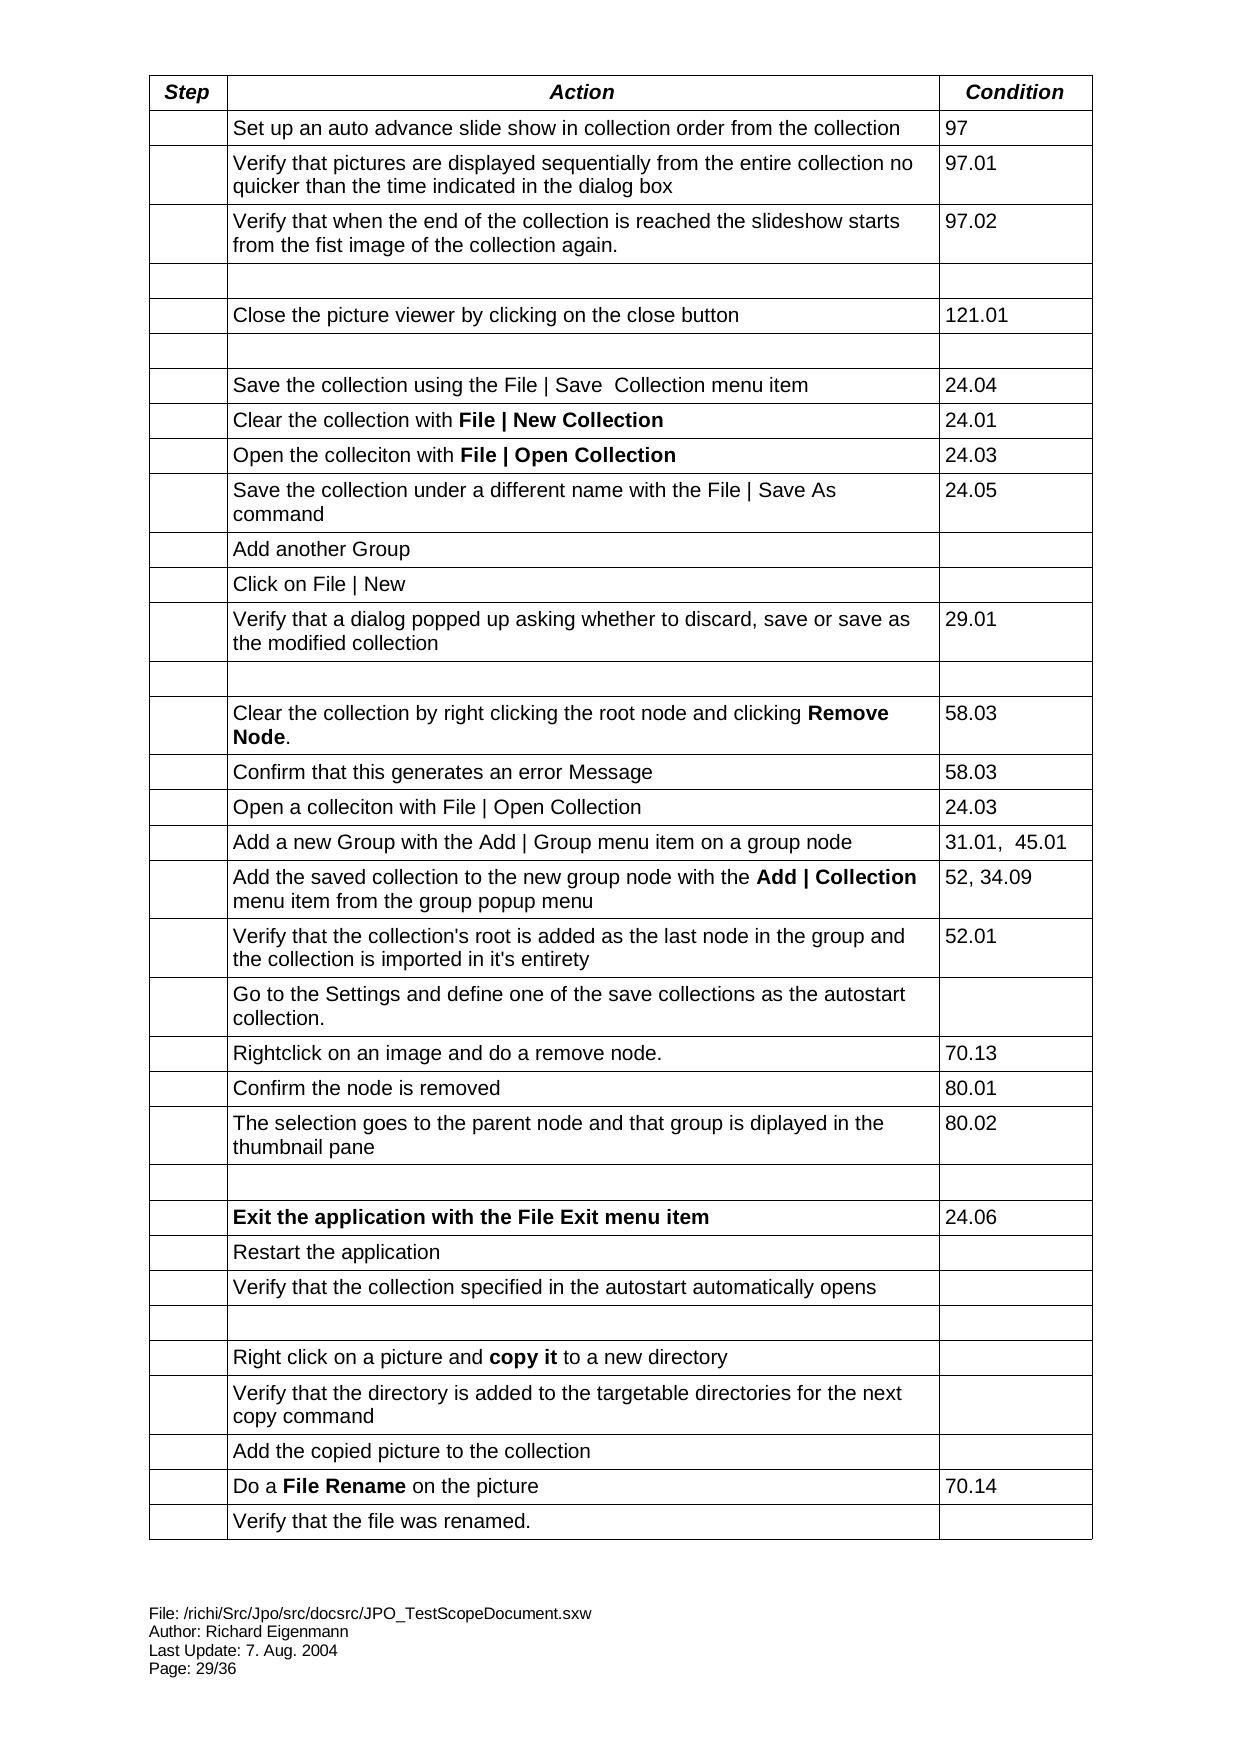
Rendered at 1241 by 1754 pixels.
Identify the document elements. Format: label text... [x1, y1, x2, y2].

table_cell Right click on a picture and copy it to a new directory [228, 1341, 939, 1375]
table_cell Add another Group [228, 533, 939, 567]
table_cell [940, 1341, 1092, 1375]
table_cell Click on File | New [228, 568, 939, 602]
table_cell [940, 1435, 1092, 1469]
table_cell [150, 205, 227, 263]
table_cell [150, 334, 227, 368]
table_cell Do a File Rename on the picture [228, 1470, 939, 1504]
table_cell 24.06 [940, 1201, 1092, 1235]
table_cell [940, 1376, 1092, 1434]
table_cell Verify that a dialog popped up asking whether to discard, save or save as the modified collection [228, 603, 939, 661]
table_cell 24.03 [940, 790, 1092, 825]
table_cell Clear the collection by right clicking the root node and clicking Remove Node. [228, 697, 939, 754]
table_cell [940, 978, 1092, 1036]
table_cell Open the colleciton with File | Open Collection [228, 439, 939, 473]
table_cell [150, 1107, 227, 1164]
table_cell [150, 1505, 227, 1539]
table_cell 70.13 [940, 1037, 1092, 1071]
table_cell [150, 826, 227, 860]
table_cell [150, 662, 227, 696]
table_cell 52, 34.09 [940, 861, 1092, 918]
table_cell [150, 111, 227, 145]
table_cell Rightclick on an image and do a remove node. [228, 1037, 939, 1071]
table_cell [940, 1165, 1092, 1200]
table_cell Add the saved collection to the new group node with the Add | Collection menu item from the group popup menu [228, 861, 939, 918]
table_cell [150, 1306, 227, 1340]
table_cell 97 [940, 111, 1092, 145]
table_cell 24.05 [940, 474, 1092, 532]
table_cell Go to the Settings and define one of the save collections as the autostart collection. [228, 978, 939, 1036]
table_cell [150, 1037, 227, 1071]
table_cell [150, 474, 227, 532]
table_cell [940, 1306, 1092, 1340]
table_cell 24.01 [940, 404, 1092, 438]
table_cell 80.01 [940, 1072, 1092, 1106]
table_cell [150, 978, 227, 1036]
table_cell [150, 568, 227, 602]
table_cell [150, 1341, 227, 1375]
table_cell 97.01 [940, 146, 1092, 204]
table_cell 31.01, 45.01 [940, 826, 1092, 860]
table_cell 29.01 [940, 603, 1092, 661]
table_cell Open a colleciton with File | Open Collection [228, 790, 939, 825]
table_header Condition [940, 76, 1092, 110]
table_cell 58.03 [940, 697, 1092, 754]
table_cell Verify that the collection's root is added as the last node in the group and the collection is imported in it's entirety [228, 919, 939, 977]
table_cell [150, 861, 227, 918]
table_cell [940, 1505, 1092, 1539]
table_cell 121.01 [940, 299, 1092, 333]
table_header Action [228, 76, 939, 110]
table_cell [150, 439, 227, 473]
table_cell Add a new Group with the Add | Group menu item on a group node [228, 826, 939, 860]
table_cell [150, 1072, 227, 1106]
table_cell Confirm the node is removed [228, 1072, 939, 1106]
table_cell [150, 264, 227, 298]
table_cell [150, 533, 227, 567]
table_cell [150, 1236, 227, 1270]
table_cell [150, 299, 227, 333]
table_cell [150, 790, 227, 825]
table_cell [228, 334, 939, 368]
table_cell [150, 1201, 227, 1235]
table_cell The selection goes to the parent node and that group is diplayed in the thumbnail pane [228, 1107, 939, 1164]
table_cell [150, 1435, 227, 1469]
table_cell [940, 1236, 1092, 1270]
table_cell Save the collection using the File | Save Collection menu item [228, 369, 939, 403]
table_cell Set up an auto advance slide show in collection order from the collection [228, 111, 939, 145]
table_cell [940, 264, 1092, 298]
table_cell 24.03 [940, 439, 1092, 473]
table_cell Verify that pictures are displayed sequentially from the entire collection no quicker than the time indicated in the dialog box [228, 146, 939, 204]
table_cell [940, 1271, 1092, 1305]
table_cell Verify that the directory is added to the targetable directories for the next copy command [228, 1376, 939, 1434]
table_cell [150, 1165, 227, 1200]
table_cell [228, 264, 939, 298]
table_cell [150, 755, 227, 789]
table_cell [150, 1470, 227, 1504]
table_cell [150, 369, 227, 403]
table_cell [150, 404, 227, 438]
table_cell [228, 1165, 939, 1200]
table_cell 97.02 [940, 205, 1092, 263]
table_cell Verify that the collection specified in the autostart automatically opens [228, 1271, 939, 1305]
table_cell 70.14 [940, 1470, 1092, 1504]
table_cell [940, 334, 1092, 368]
table_cell Add the copied picture to the collection [228, 1435, 939, 1469]
table_cell [150, 919, 227, 977]
table_cell [940, 533, 1092, 567]
table_cell 80.02 [940, 1107, 1092, 1164]
table_cell [940, 662, 1092, 696]
table_cell Clear the collection with File | New Collection [228, 404, 939, 438]
table_cell Restart the application [228, 1236, 939, 1270]
table_cell [940, 568, 1092, 602]
table_cell [228, 662, 939, 696]
table_cell Confirm that this generates an error Message [228, 755, 939, 789]
table_cell [150, 1376, 227, 1434]
table_cell [150, 697, 227, 754]
table_cell Save the collection under a different name with the File | Save As command [228, 474, 939, 532]
table_cell 24.04 [940, 369, 1092, 403]
table_cell 52.01 [940, 919, 1092, 977]
table_cell 58.03 [940, 755, 1092, 789]
table_cell Close the picture viewer by clicking on the close button [228, 299, 939, 333]
table_cell Verify that when the end of the collection is reached the slideshow starts from the fist image of the collection again. [228, 205, 939, 263]
table_cell [150, 146, 227, 204]
table_cell [228, 1306, 939, 1340]
table_cell Verify that the file was renamed. [228, 1505, 939, 1539]
table_cell [150, 603, 227, 661]
table_header Step [150, 76, 227, 110]
table_cell Exit the application with the File Exit menu item [228, 1201, 939, 1235]
table_cell [150, 1271, 227, 1305]
